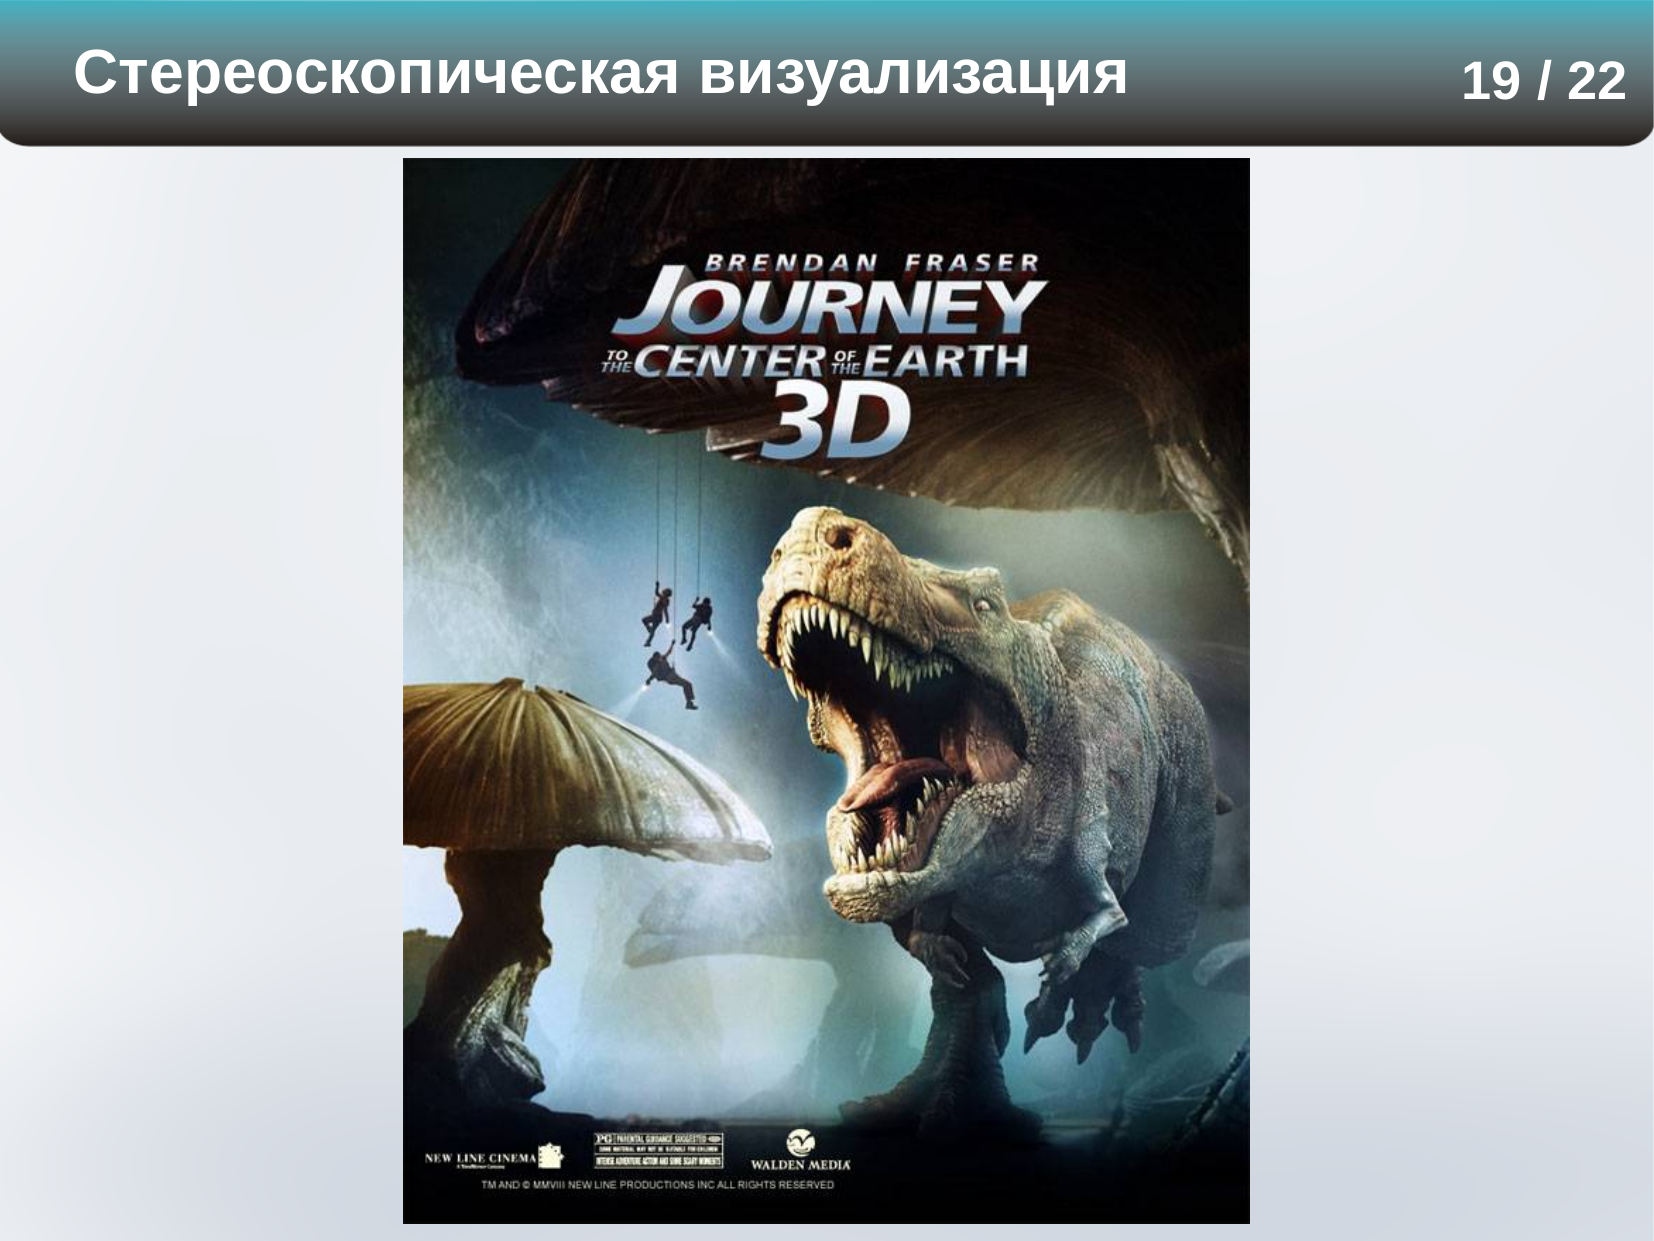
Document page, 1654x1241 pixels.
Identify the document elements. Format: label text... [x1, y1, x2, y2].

text_box Стереоскопическая визуализация [59, 29, 1359, 115]
picture [0, 0, 1654, 1241]
text_box <номер> / 22 [1446, 42, 1654, 179]
